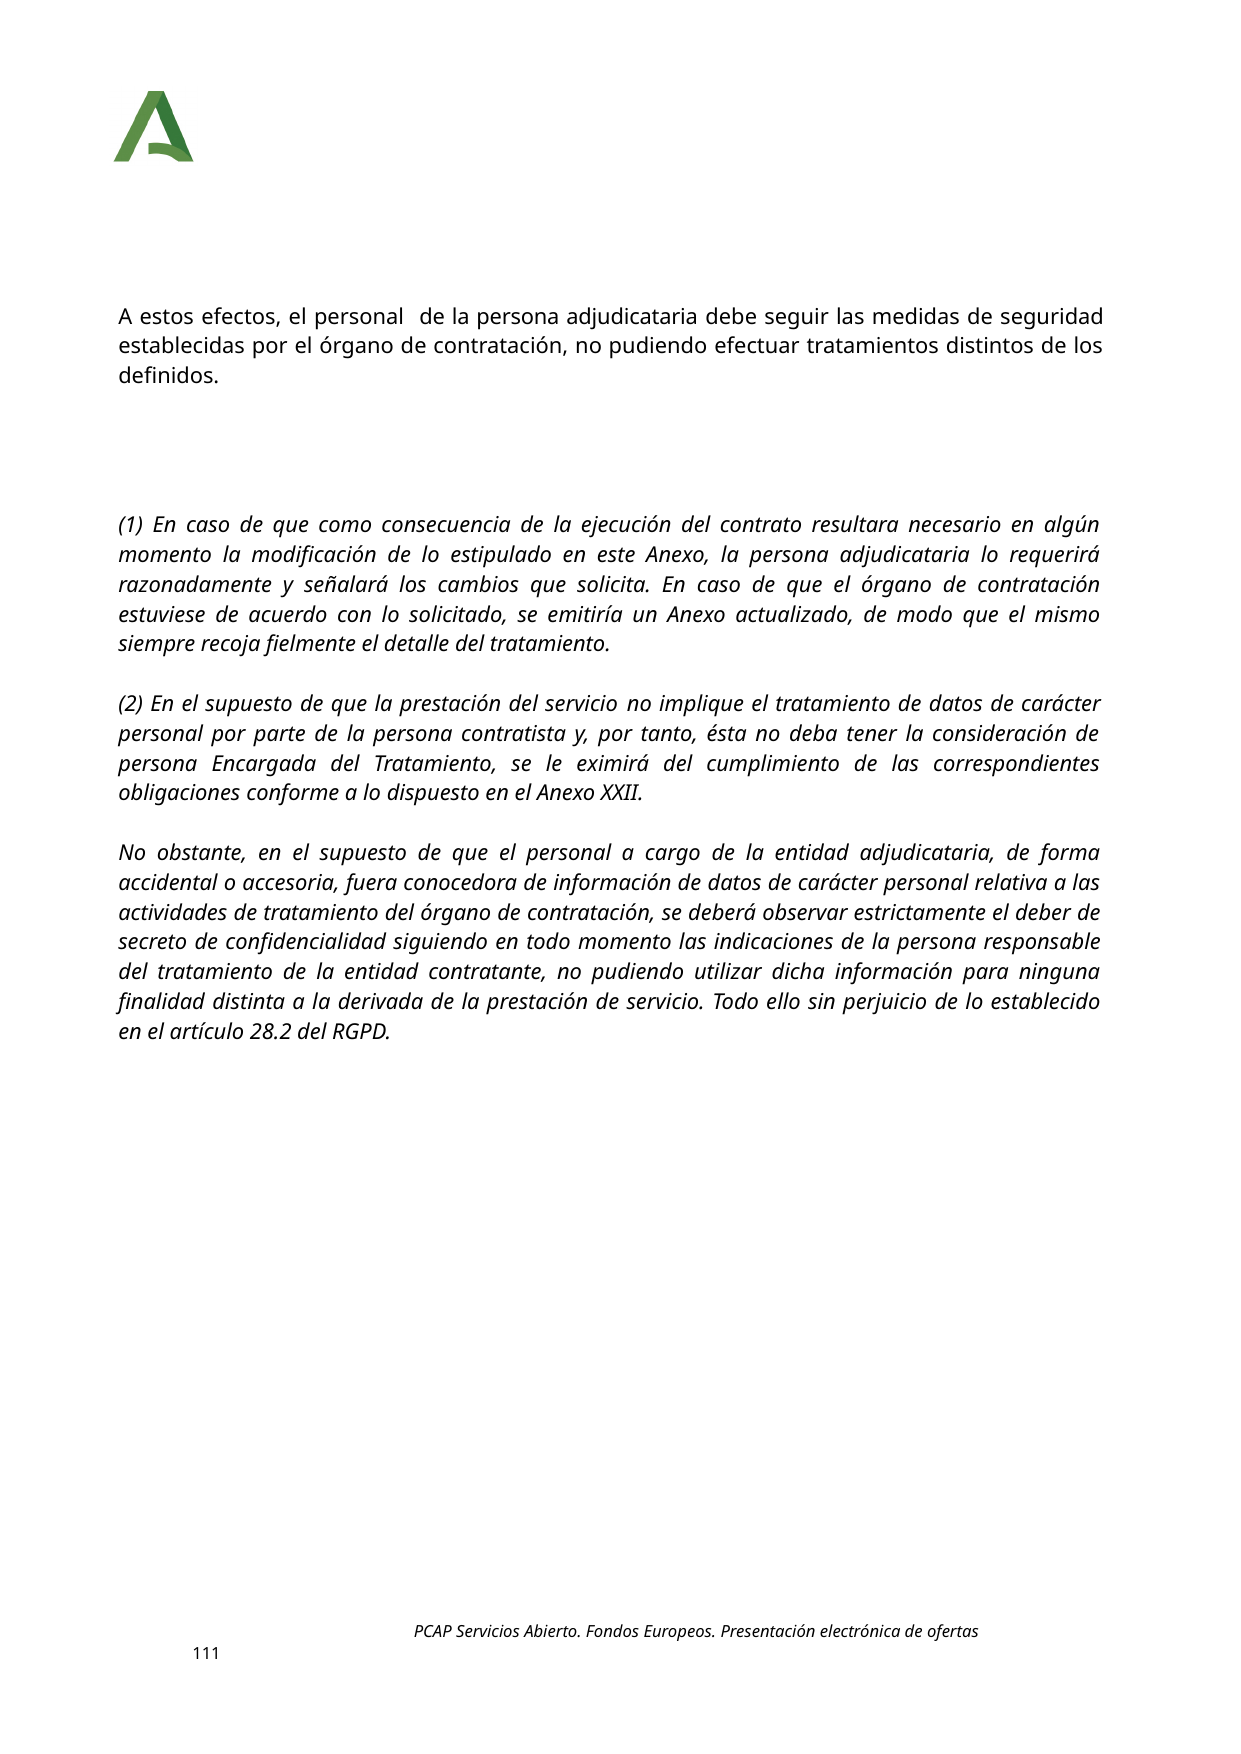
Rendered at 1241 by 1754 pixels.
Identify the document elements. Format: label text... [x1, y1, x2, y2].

text A estos efectos, el personal de la persona adjudicataria debe seguir las medidas de seguridad establecidas por el órgano de contratación, no pudiendo efectuar tratamientos distintos de los definidos. [118, 301, 1104, 390]
text No obstante, en el supuesto de que el personal a cargo de la entidad adjudicataria, de forma accidental o accesoria, fuera conocedora de información de datos de carácter personal relativa a las actividades de tratamiento del órgano de contratación, se deberá observar estrictamente el deber de secreto de confidencialidad siguiendo en todo momento las indicaciones de la persona responsable del tratamiento de la entidad contratante, no pudiendo utilizar dicha información para ninguna finalidad distinta a la derivada de la prestación de servicio. Todo ello sin perjuicio de lo establecido en el artículo 28.2 del RGPD. [118, 837, 1104, 1045]
picture [109, 86, 198, 166]
text (2) En el supuesto de que la prestación del servicio no implique el tratamiento de datos de carácter personal por parte de la persona contratista y, por tanto, ésta no deba tener la consideración de persona Encargada del Tratamiento, se le eximirá del cumplimiento de las correspondientes obligaciones conforme a lo dispuesto en el Anexo XXII. [118, 688, 1104, 807]
text (1) En caso de que como consecuencia de la ejecución del contrato resultara necesario en algún momento la modificación de lo estipulado en este Anexo, la persona adjudicataria lo requerirá razonadamente y señalará los cambios que solicita. En caso de que el órgano de contratación estuviese de acuerdo con lo solicitado, se emitiría un Anexo actualizado, de modo que el mismo siempre recoja fielmente el detalle del tratamiento. [118, 509, 1104, 658]
